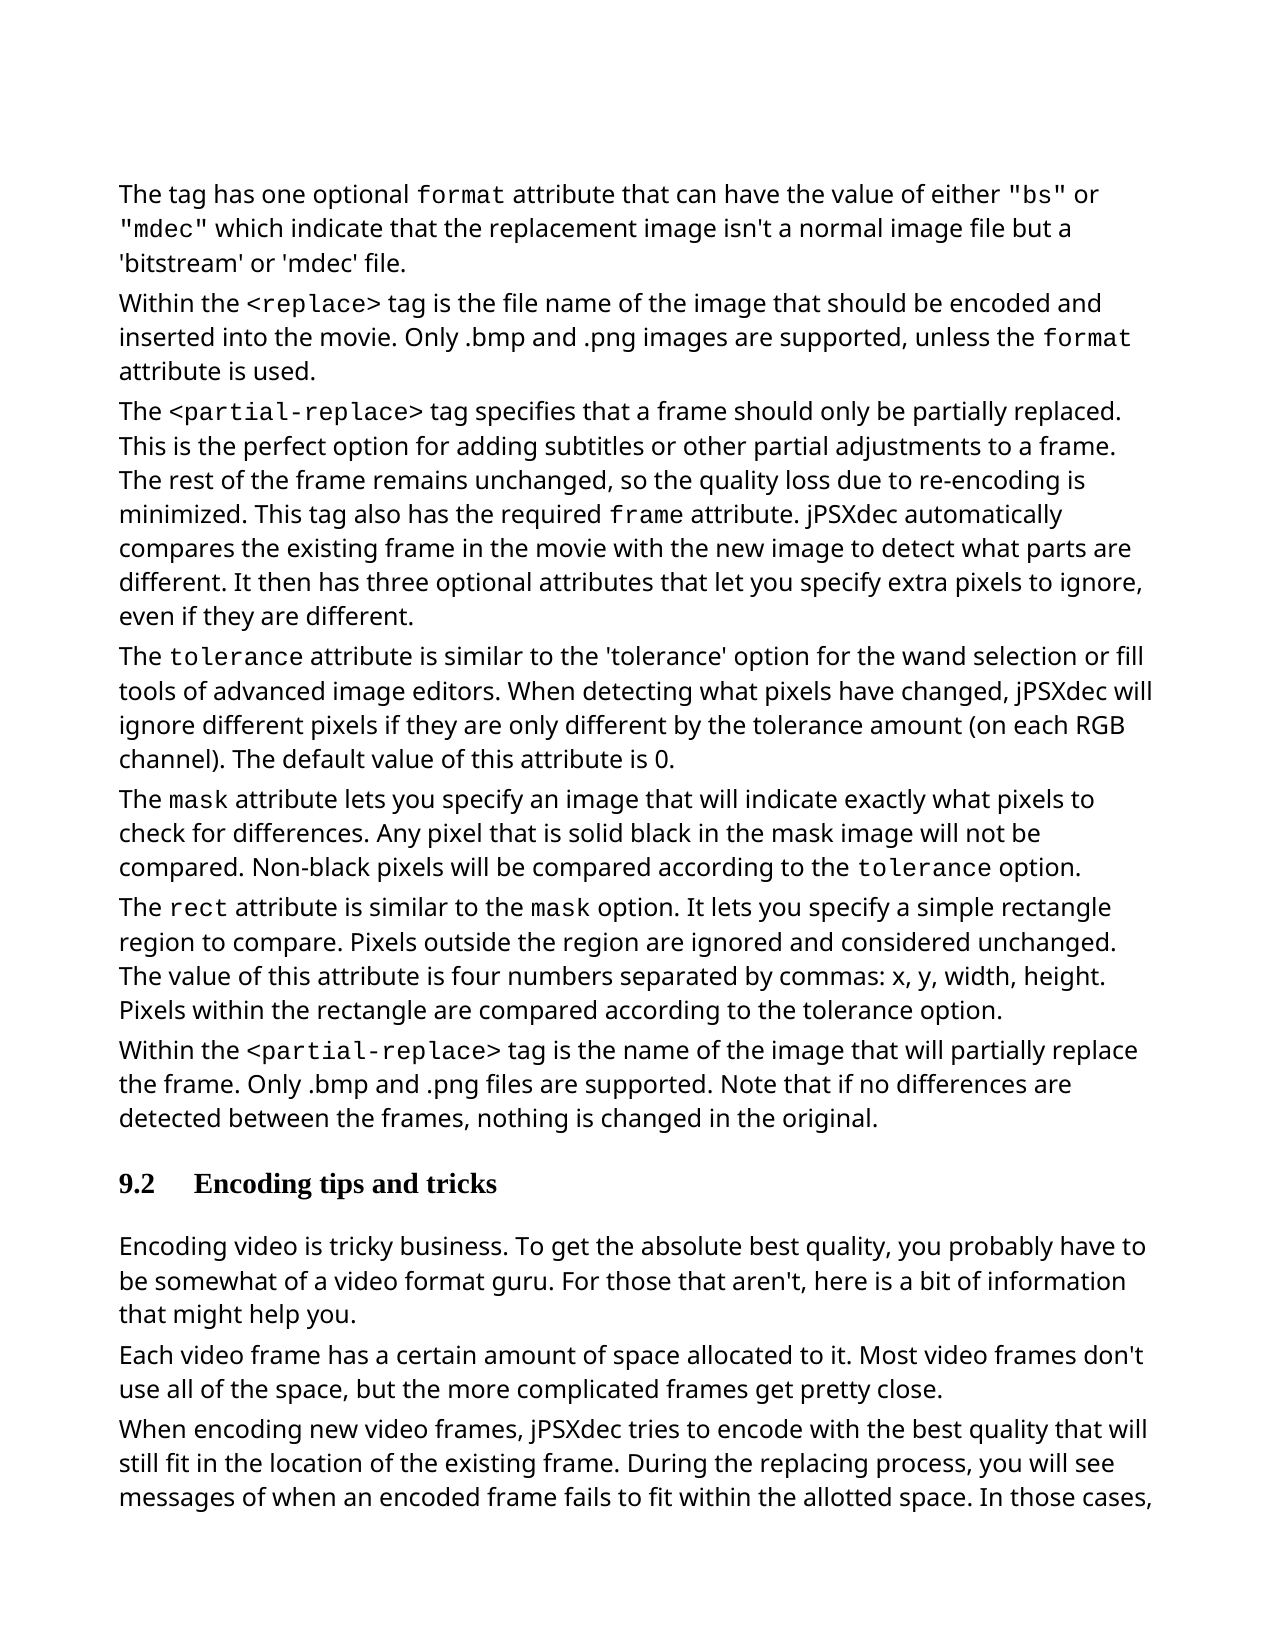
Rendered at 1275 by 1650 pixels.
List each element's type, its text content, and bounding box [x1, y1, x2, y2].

subtitle Encoding tips and tricks [118, 1166, 1156, 1199]
text Each video frame has a certain amount of space allocated to it. Most video frames don't use all of the space, but the more complicated frames get pretty close. [118, 1337, 1156, 1405]
text Within the <partial-replace> tag is the name of the image that will partially replace the frame. Only .bmp and .png files are supported. Note that if no differences are detected between the frames, nothing is changed in the original. [118, 1033, 1156, 1135]
text The <partial-replace> tag specifies that a frame should only be partially replaced. This is the perfect option for adding subtitles or other partial adjustments to a frame. The rest of the frame remains unchanged, so the quality loss due to re-encoding is minimized. This tag also has the required frame attribute. jPSXdec automatically compares the existing frame in the movie with the new image to detect what parts are different. It then has three optional attributes that let you specify extra pixels to ignore, even if they are different. [118, 394, 1156, 633]
text The mask attribute lets you specify an image that will indicate exactly what pixels to check for differences. Any pixel that is solid black in the mask image will not be compared. Non-black pixels will be compared according to the tolerance option. [118, 781, 1156, 884]
text When encoding new video frames, jPSXdec tries to encode with the best quality that will still fit in the location of the existing frame. During the replacing process, you will see messages of when an encoded frame fails to fit within the allotted space. In those cases, [118, 1411, 1156, 1514]
text Encoding video is tricky business. To get the absolute best quality, you probably have to be somewhat of a video format guru. For those that aren't, here is a bit of information that might help you. [118, 1229, 1156, 1331]
text The tag has one optional format attribute that can have the value of either "bs" or "mdec" which indicate that the replacement image isn't a normal image file but a 'bitstream' or 'mdec' file. [118, 177, 1156, 279]
text The tolerance attribute is similar to the 'tolerance' option for the wand selection or fill tools of advanced image editors. When detecting what pixels have changed, jPSXdec will ignore different pixels if they are only different by the tolerance amount (on each RGB channel). The default value of this attribute is 0. [118, 639, 1156, 775]
text The rect attribute is similar to the mask option. It lets you specify a simple rectangle region to compare. Pixels outside the region are ignored and considered unchanged. The value of this attribute is four numbers separated by commas: x, y, width, height. Pixels within the rectangle are compared according to the tolerance option. [118, 890, 1156, 1027]
text Within the <replace> tag is the file name of the image that should be encoded and inserted into the movie. Only .bmp and .png images are supported, unless the format attribute is used. [118, 285, 1156, 388]
